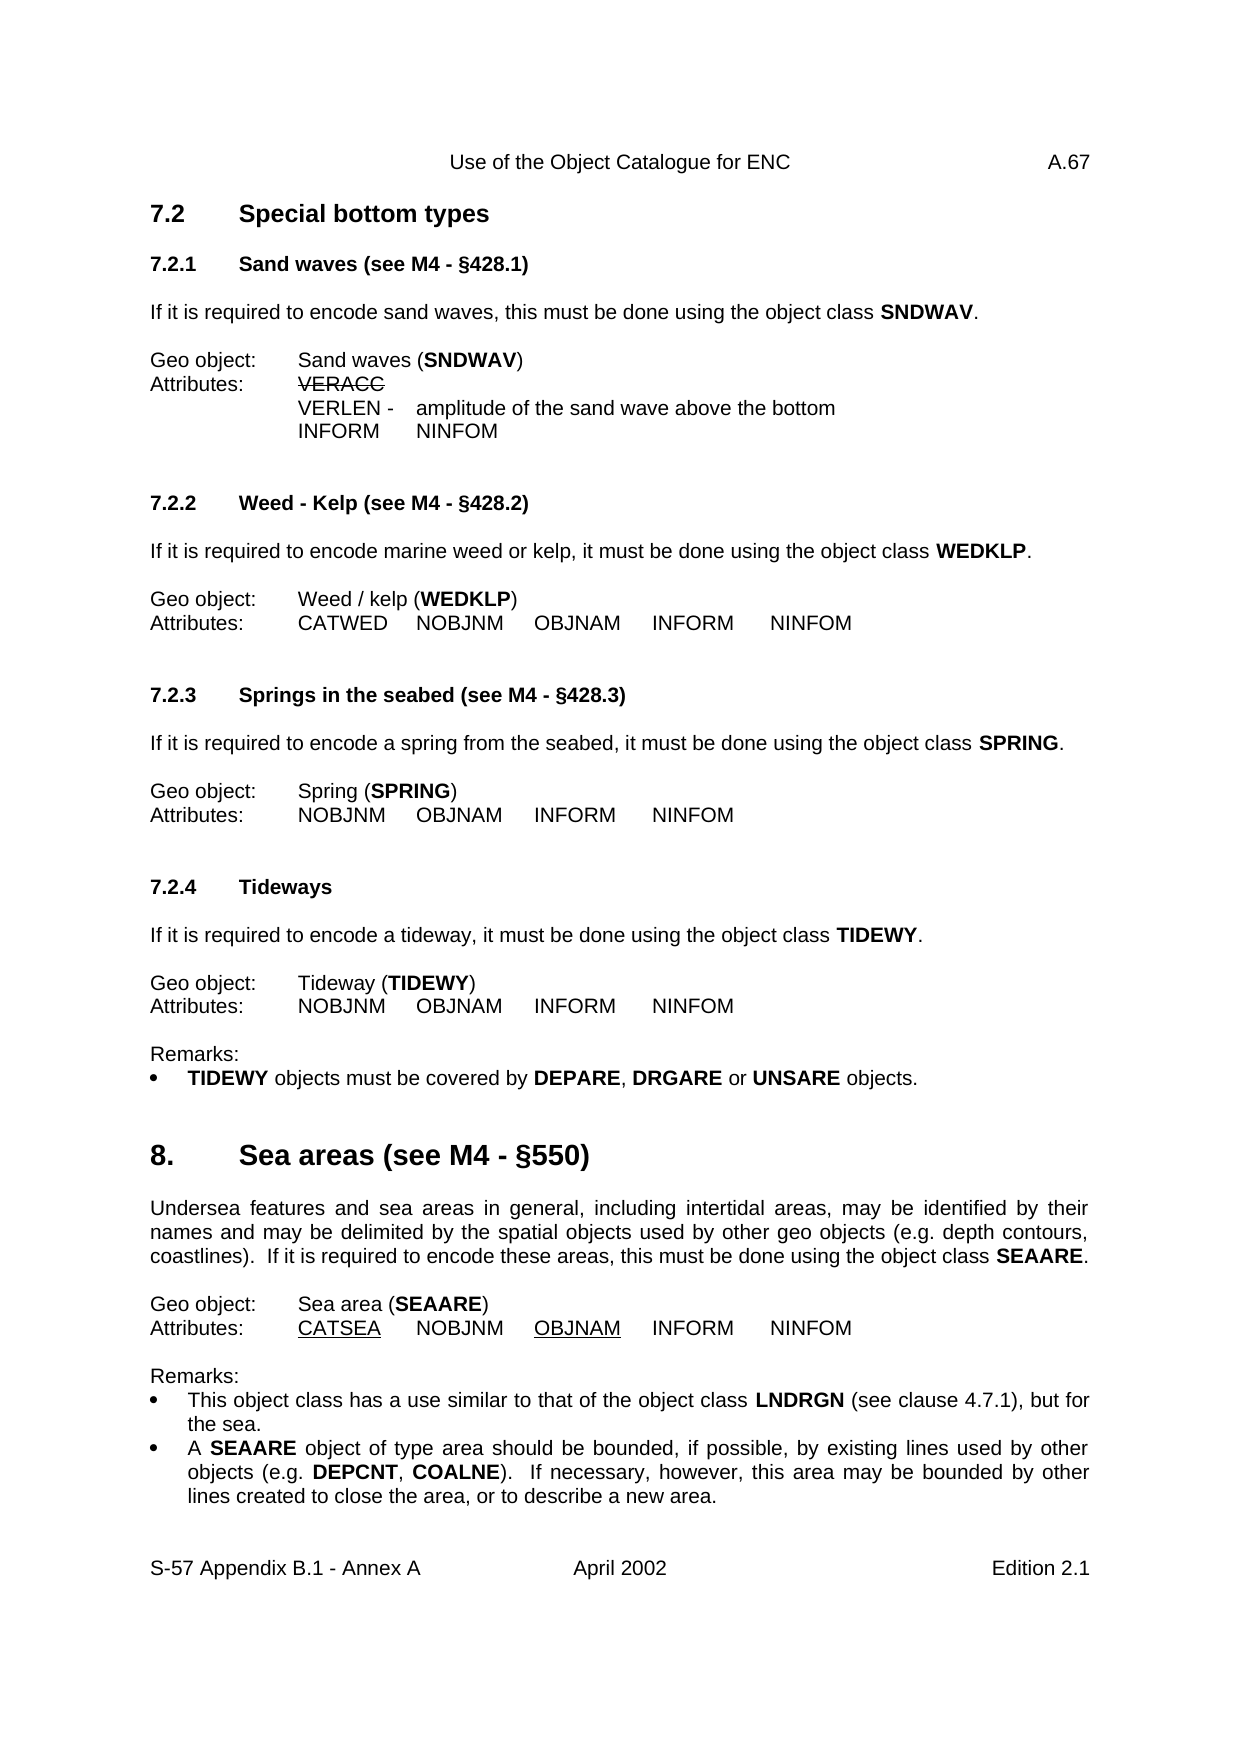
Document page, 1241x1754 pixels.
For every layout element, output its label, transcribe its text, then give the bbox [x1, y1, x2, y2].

text If it is required to encode marine weed or kelp, it must be done using the object class WEDKLP. [150, 539, 1090, 563]
text Geo object: Sea area (SEAARE) [150, 1292, 1090, 1316]
text Attributes: NOBJNM OBJNAM INFORM NINFOM [150, 994, 1090, 1018]
text Remarks: [150, 1042, 1090, 1066]
text Geo object: Weed / kelp (WEDKLP) [150, 587, 1090, 611]
text Geo object: Tideway (TIDEWY) [150, 970, 1090, 994]
subtitle 7.2.3 Springs in the seabed (see M4 - §428.3) [150, 683, 1090, 707]
subtitle 7.2.1 Sand waves (see M4 - §428.1) [150, 252, 1090, 276]
text If it is required to encode sand waves, this must be done using the object class SNDWAV. [150, 299, 1090, 323]
text Undersea features and sea areas in general, including intertidal areas, may be identified by their names and may be delimited by the spatial objects used by other geo objects (e.g. depth contours, coastlines). If it is required to encode these areas, this must be done using the object class SEAARE. [150, 1196, 1090, 1268]
text Geo object: Sand waves (SNDWAV) [150, 347, 1090, 371]
list This object class has a use similar to that of the object class LNDRGN (see clause 4.7.1), but for the sea. [150, 1387, 1090, 1435]
subtitle 7.2.2 Weed - Kelp (see M4 - §428.2) [150, 491, 1090, 515]
text Attributes: NOBJNM OBJNAM INFORM NINFOM [150, 803, 1090, 827]
text Attributes: CATWED NOBJNM OBJNAM INFORM NINFOM [150, 611, 1090, 635]
subtitle 7.2.4 Tideways [150, 874, 1090, 898]
text If it is required to encode a spring from the seabed, it must be done using the object class SPRING. [150, 731, 1090, 755]
list TIDEWY objects must be covered by DEPARE, DRGARE or UNSARE objects. [150, 1066, 1090, 1090]
text VERLEN - amplitude of the sand wave above the bottom [150, 395, 1090, 419]
text Attributes: CATSEA NOBJNM OBJNAM INFORM NINFOM [150, 1316, 1090, 1339]
text INFORM NINFOM [150, 419, 1090, 443]
list A SEAARE object of type area should be bounded, if possible, by existing lines used by other objects (e.g. DEPCNT, COALNE). If necessary, however, this area may be bounded by other lines created to close the area, or to describe a new area. [150, 1435, 1090, 1507]
text Remarks: [150, 1363, 1090, 1387]
subtitle 7.2 Special bottom types [150, 199, 1090, 228]
text 8. Sea areas (see M4 - §550) [150, 1138, 1090, 1172]
text If it is required to encode a tideway, it must be done using the object class TIDEWY. [150, 922, 1090, 946]
text Attributes: VERACC [150, 371, 1090, 395]
text Geo object: Spring (SPRING) [150, 779, 1090, 803]
